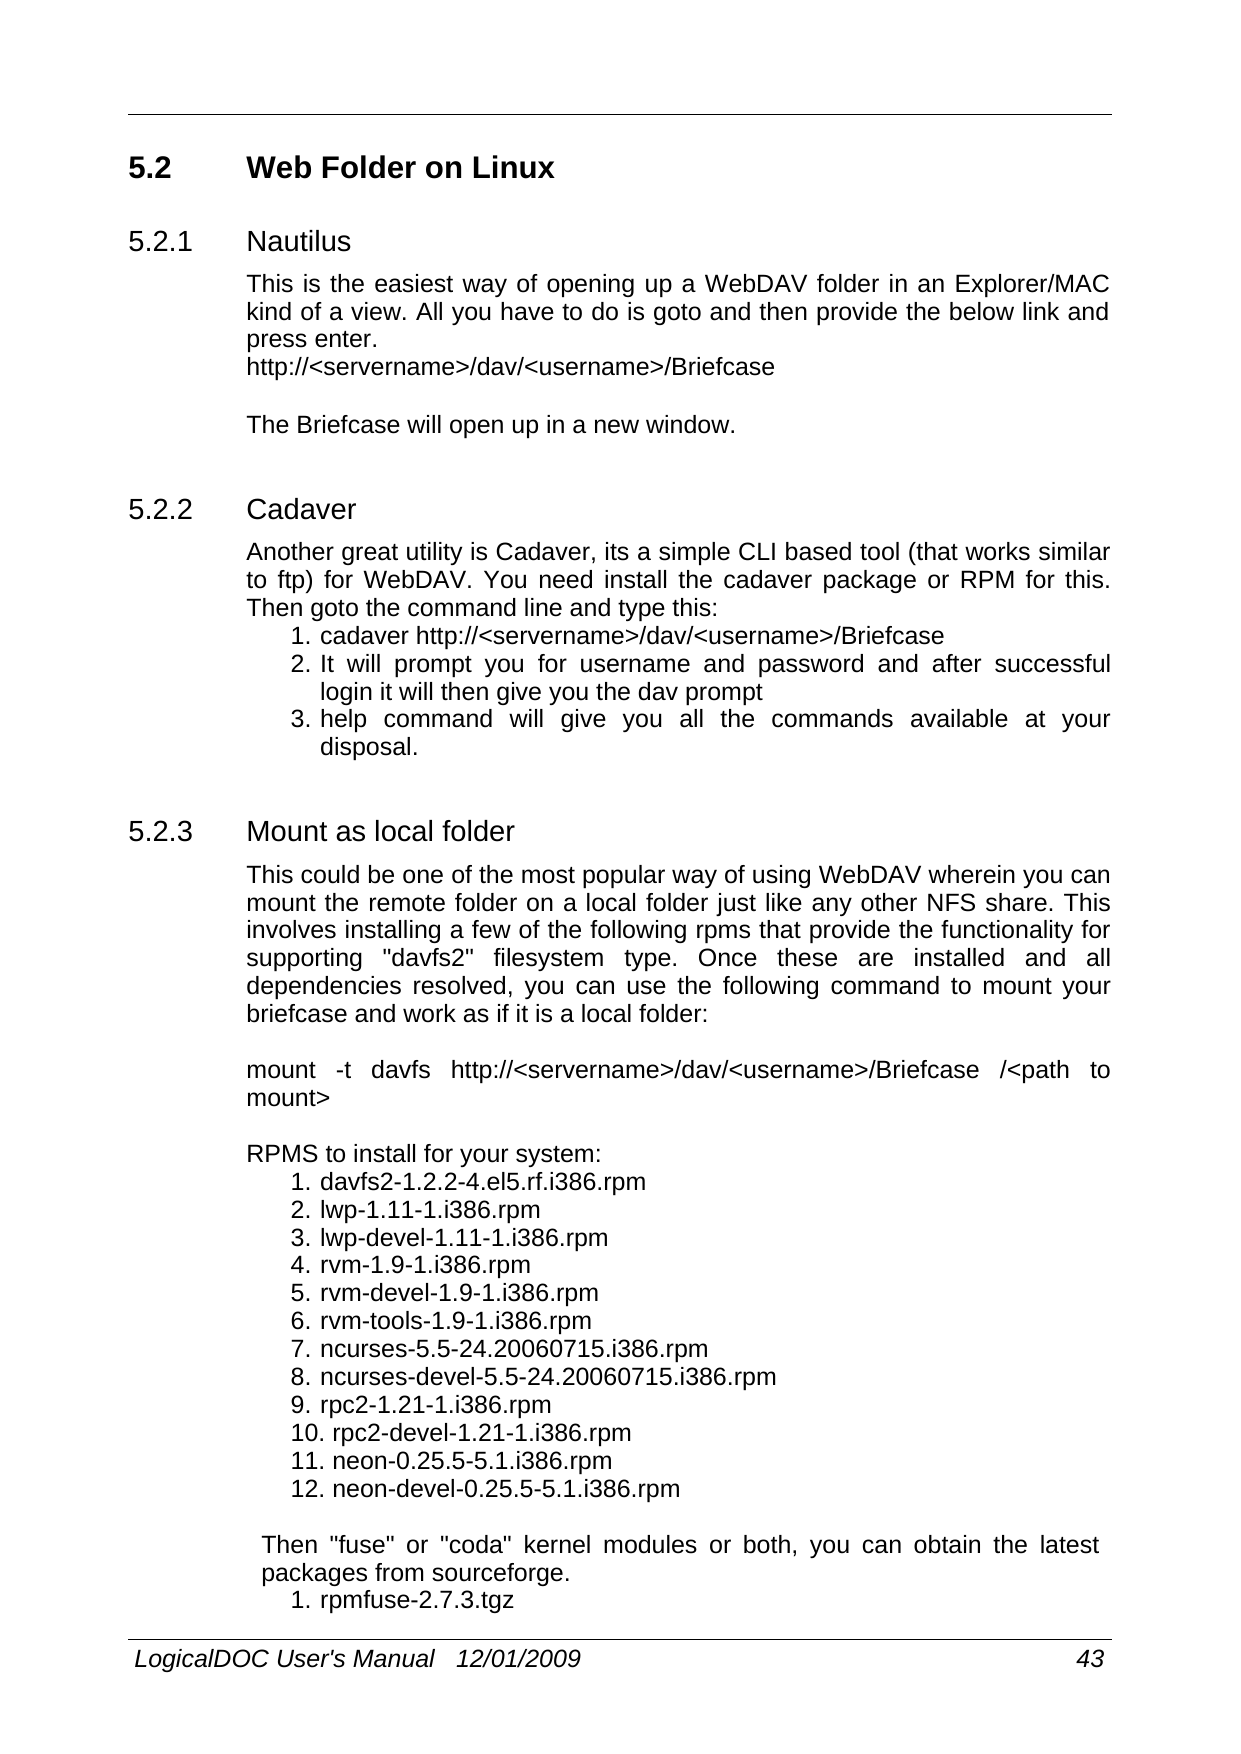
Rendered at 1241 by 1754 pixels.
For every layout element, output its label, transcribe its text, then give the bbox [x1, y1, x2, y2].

text mount -t davfs http://<servername>/dav/<username>/Briefcase /<path to mount> [246, 1056, 1112, 1112]
list ncurses-devel-5.5-24.20060715.i386.rpm [290, 1363, 1112, 1391]
text http://<servername>/dav/<username>/Briefcase [246, 353, 1112, 381]
list neon-devel-0.25.5-5.1.i386.rpm [290, 1474, 1112, 1502]
list It will prompt you for username and password and after successful login it will then give you the dav prompt [290, 649, 1112, 705]
text This is the easiest way of opening up a WebDAV folder in an Explorer/MAC kind of a view. All you have to do is goto and then provide the below link and press enter. [246, 269, 1112, 353]
text This could be one of the most popular way of using WebDAV wherein you can mount the remote folder on a local folder just like any other NFS share. This involves installing a few of the following rpms that provide the functionality for supporting "davfs2" filesystem type. Once these are installed and all dependencies resolved, you can use the following command to mount your briefcase and work as if it is a local folder: [246, 860, 1112, 1028]
subtitle Mount as local folder [128, 815, 1112, 848]
list lwp-devel-1.11-1.i386.rpm [290, 1223, 1112, 1251]
list neon-0.25.5-5.1.i386.rpm [290, 1447, 1112, 1474]
text The Briefcase will open up in a new window. [246, 411, 1112, 438]
list rvm-1.9-1.i386.rpm [290, 1251, 1112, 1279]
list rpc2-devel-1.21-1.i386.rpm [290, 1419, 1112, 1447]
text RPMS to install for your system: [246, 1139, 1112, 1167]
list rpmfuse-2.7.3.tgz [290, 1586, 1112, 1614]
subtitle Cadaver [128, 493, 1112, 525]
text Another great utility is Cadaver, its a simple CLI based tool (that works similar to ftp) for WebDAV. You need install the cadaver package or RPM for this. Then goto the command line and type this: [246, 538, 1112, 622]
list help command will give you all the commands available at your disposal. [290, 705, 1112, 761]
list rvm-tools-1.9-1.i386.rpm [290, 1307, 1112, 1335]
subtitle Nautilus [128, 224, 1112, 257]
list davfs2-1.2.2-4.el5.rf.i386.rpm [290, 1167, 1112, 1195]
list rpc2-1.21-1.i386.rpm [290, 1391, 1112, 1419]
subtitle Web Folder on Linux [128, 150, 1112, 185]
list lwp-1.11-1.i386.rpm [290, 1195, 1112, 1223]
list ncurses-5.5-24.20060715.i386.rpm [290, 1335, 1112, 1363]
list cadaver http://<servername>/dav/<username>/Briefcase [290, 622, 1112, 649]
list rvm-devel-1.9-1.i386.rpm [290, 1279, 1112, 1307]
text Then "fuse" or "coda" kernel modules or both, you can obtain the latest packages from sourceforge. [202, 1530, 1112, 1586]
